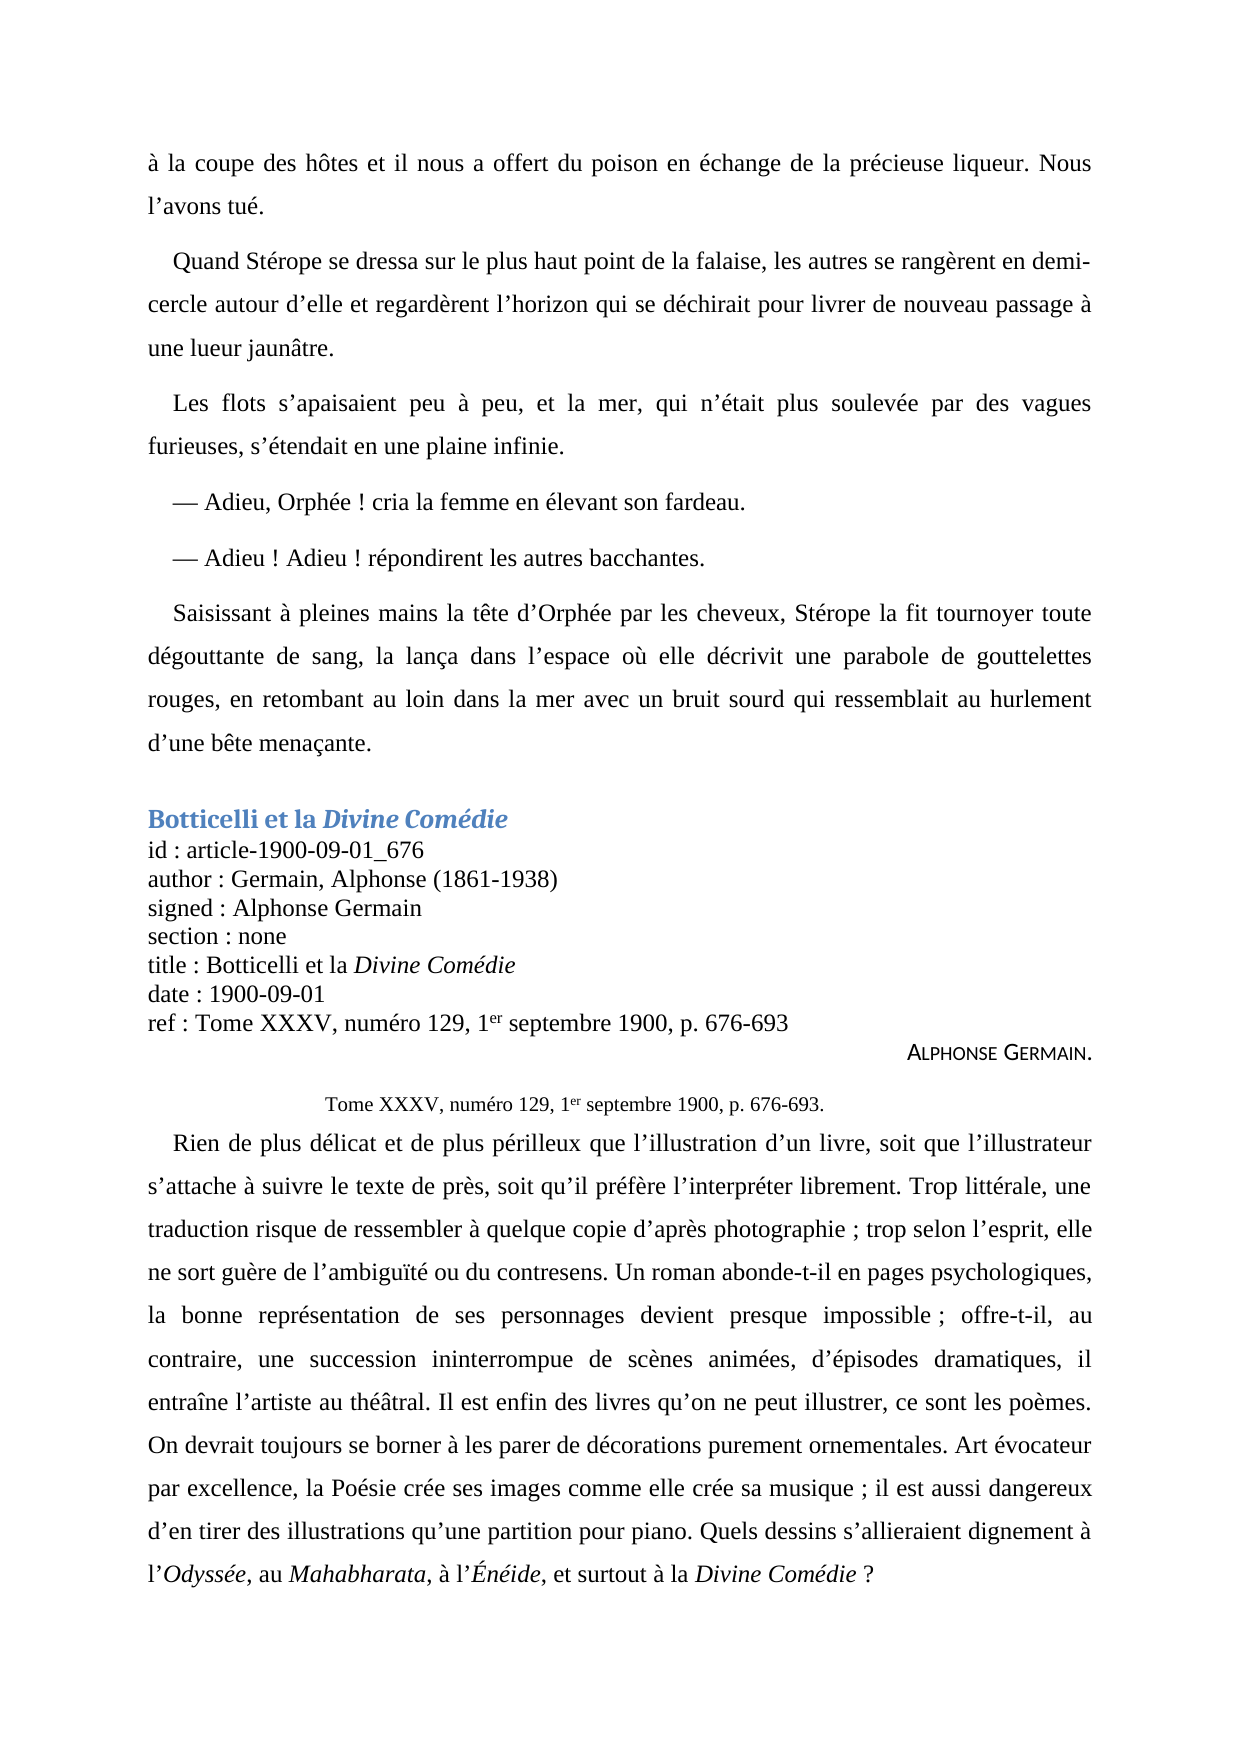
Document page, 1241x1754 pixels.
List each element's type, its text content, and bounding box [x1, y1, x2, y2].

text Les flots s’apaisaient peu à peu, et la mer, qui n’était plus soulevée par des vagues furieuses, s’étendait en une plaine infinie. [148, 388, 1093, 460]
text Alphonse Germain. [148, 1036, 1093, 1067]
text author : Germain, Alphonse (1861-1938) [148, 864, 1093, 893]
subtitle Botticelli et la Divine Comédie [148, 804, 1093, 835]
text id : article-1900-09-01_676 [148, 835, 1093, 864]
text — Adieu, Orphée ! cria la femme en élevant son fardeau. [148, 487, 1093, 516]
text signed : Alphonse Germain [148, 893, 1093, 921]
text Saisissant à pleines mains la tête d’Orphée par les cheveux, Stérope la fit tournoyer toute dégouttante de sang, la lança dans l’espace où elle décrivit une parabole de gouttelettes rouges, en retombant au loin dans la mer avec un bruit sourd qui ressemblait au hurlement d’une bête menaçante. [148, 598, 1093, 756]
text Quand Stérope se dressa sur le plus haut point de la falaise, les autres se rangèrent en demi-cercle autour d’elle et regardèrent l’horizon qui se déchirait pour livrer de nouveau passage à une lueur jaunâtre. [148, 246, 1093, 361]
text title : Botticelli et la Divine Comédie [148, 950, 1093, 979]
text à la coupe des hôtes et il nous a offert du poison en échange de la précieuse liqueur. Nous l’avons tué. [148, 148, 1093, 219]
text date : 1900-09-01 [148, 979, 1093, 1008]
text section : none [148, 921, 1093, 950]
text — Adieu ! Adieu ! répondirent les autres bacchantes. [148, 543, 1093, 571]
text ref : Tome XXXV, numéro 129, 1er septembre 1900, p. 676-693 [148, 1008, 1093, 1036]
text Tome XXXV, numéro 129, 1er septembre 1900, p. 676-693. [325, 1092, 1093, 1116]
text Rien de plus délicat et de plus périlleux que l’illustration d’un livre, soit que l’illustrateur s’attache à suivre le texte de près, soit qu’il préfère l’interpréter librement. Trop littérale, une traduction risque de ressembler à quelque copie d’après photographie ; trop selon l’esprit, elle ne sort guère de l’ambiguïté ou du contresens. Un roman abonde-t-il en pages psychologiques, la bonne représentation de ses personnages devient presque impossible ; offre-t-il, au contraire, une succession ininterrompue de scènes animées, d’épisodes dramatiques, il entraîne l’artiste au théâtral. Il est enfin des livres qu’on ne peut illustrer, ce sont les poèmes. On devrait toujours se borner à les parer de décorations purement ornementales. Art évocateur par excellence, la Poésie crée ses images comme elle crée sa musique ; il est aussi dangereux d’en tirer des illustrations qu’une partition pour piano. Quels dessins s’allieraient dignement à l’Odyssée, au Mahabharata, à l’Énéide, et surtout à la Divine Comédie ? [148, 1128, 1093, 1588]
